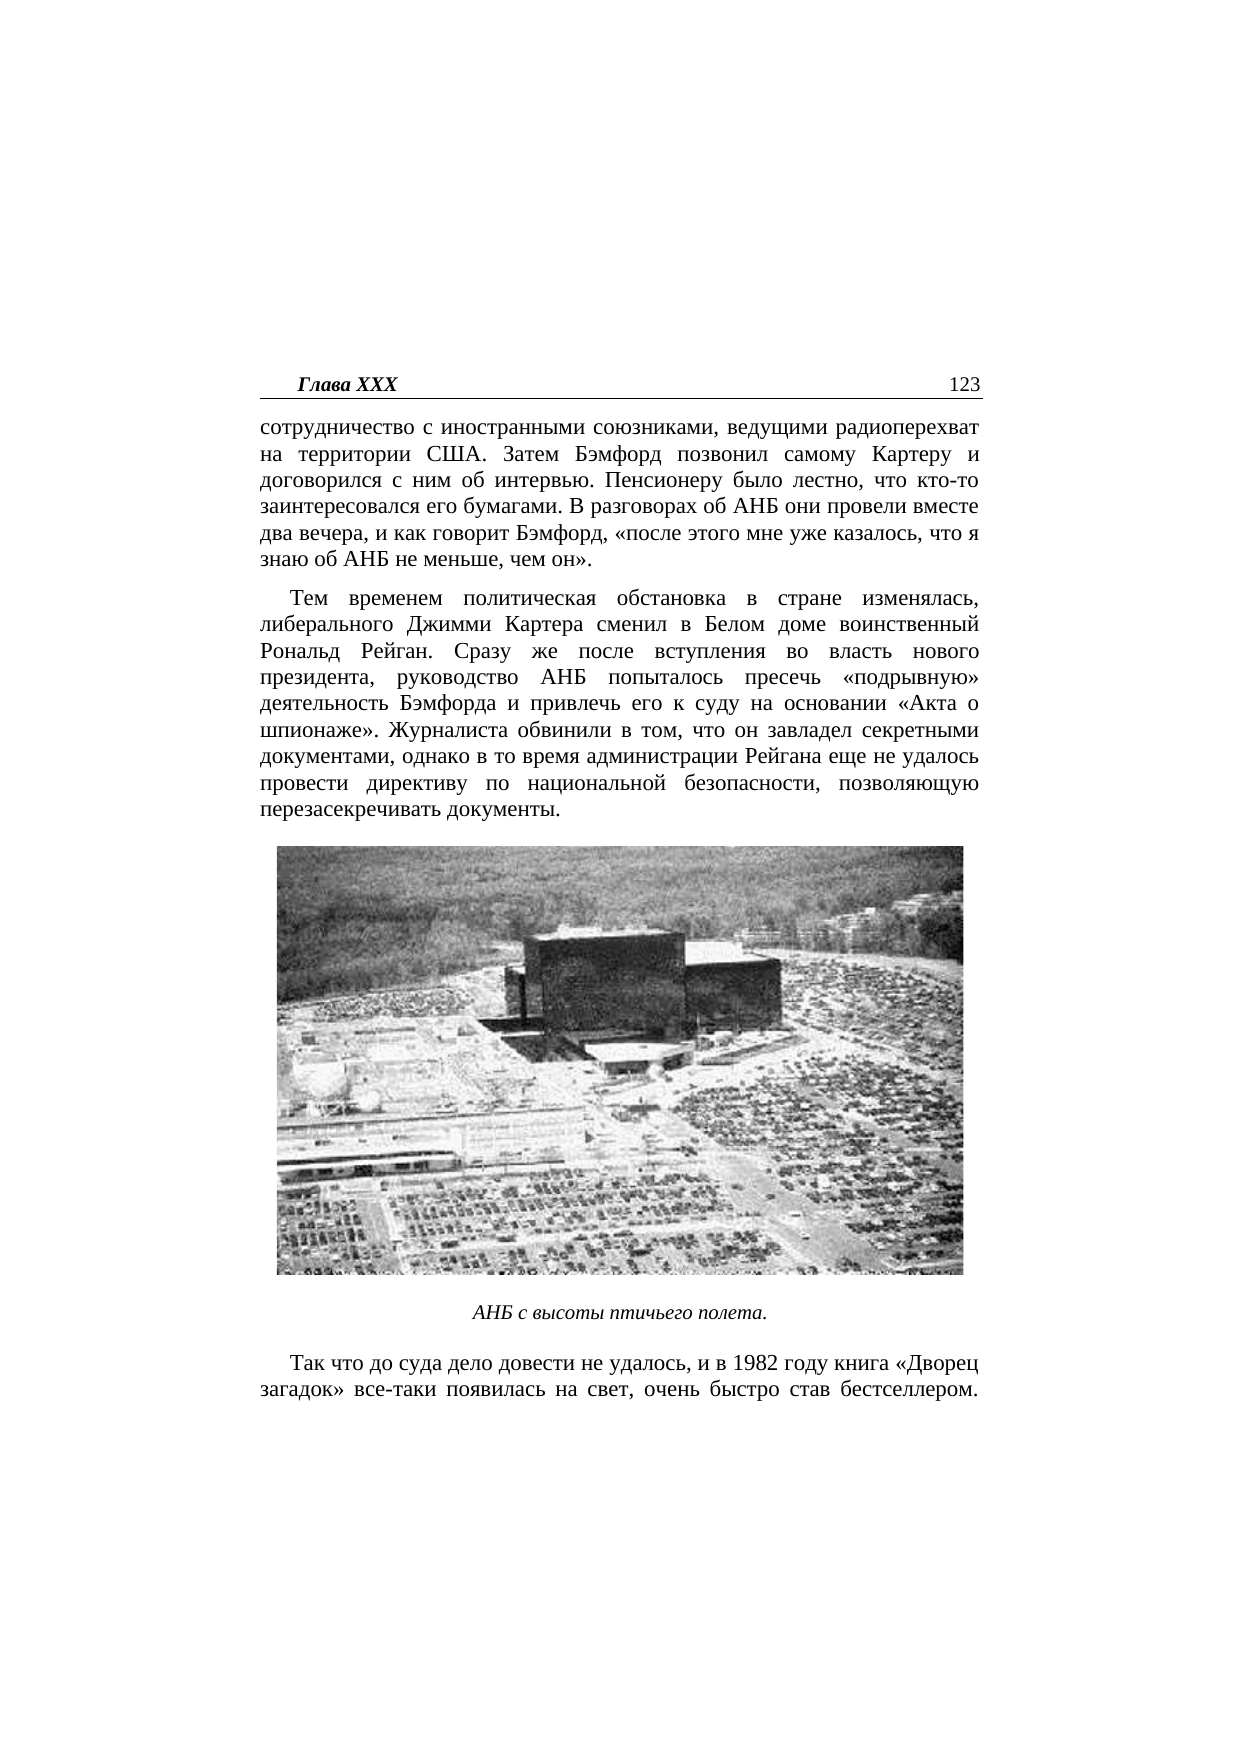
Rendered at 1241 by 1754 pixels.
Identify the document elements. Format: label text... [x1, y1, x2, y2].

text сотрудничество с иностранными союзниками, ведущими радиоперехват на территории США. Затем Бэмфорд позвонил самому Картеру и договорился с ним об интервью. Пенсионеру было лестно, что кто-то заинтересовался его бумагами. В разговорах об АНБ они провели вместе два вечера, и как говорит Бэмфорд, «после этого мне уже казалось, что я знаю об АНБ не меньше, чем он». [260, 413, 980, 572]
picture [276, 846, 964, 1275]
text АНБ с высоты птичьего полета. [260, 1300, 980, 1324]
text Тем временем политическая обстановка в стране изменялась, либерального Джимми Картера сменил в Белом доме воинственный Рональд Рейган. Сразу же после вступления во власть нового президента, руководство АНБ попыталось пресечь «подрывную» деятельность Бэмфорда и привлечь его к суду на основании «Акта о шпионаже». Журналиста обвинили в том, что он завладел секретными документами, однако в то время администрации Рейгана еще не удалось провести директиву по национальной безопасности, позволяющую перезасекречивать документы. [260, 584, 980, 821]
text Так что до суда дело довести не удалось, и в 1982 году книга «Дворец загадок» все-таки появилась на свет, очень быстро став бестселлером. [260, 1349, 980, 1402]
